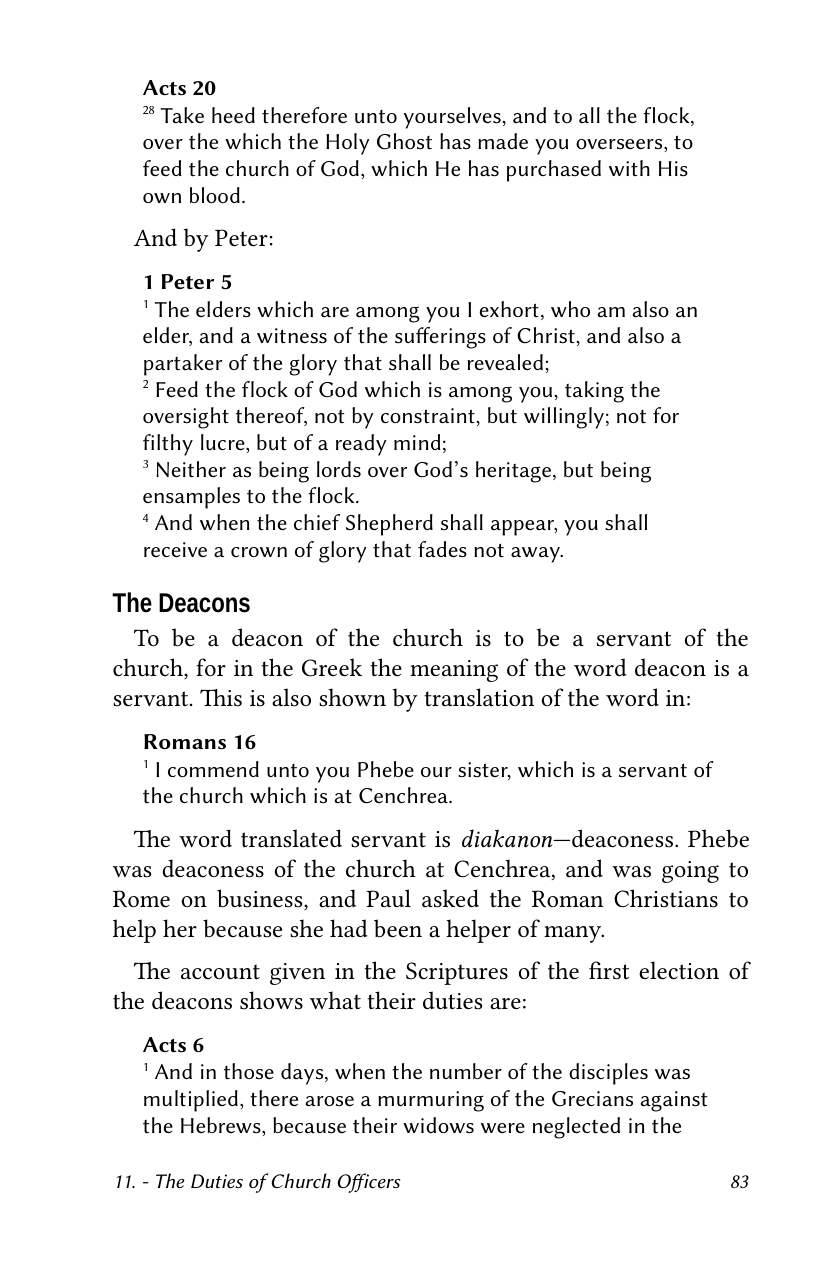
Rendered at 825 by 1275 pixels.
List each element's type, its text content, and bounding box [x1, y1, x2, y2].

text 2 Feed the flock of God which is among you, taking the oversight thereof, not by constraint, but willingly; not for filthy lucre, but of a ready mind; [142, 377, 720, 456]
text 1 I commend unto you Phebe our sister, which is a servant of the church which is at Cenchrea. [142, 757, 720, 809]
text 1 The elders which are among you I exhort, who am also an elder, and a witness of the sufferings of Christ, and also a partaker of the glory that shall be revealed; [142, 297, 720, 376]
text Acts 6 [142, 1032, 750, 1058]
text And by Peter: [112, 224, 750, 253]
text Romans 16 [142, 729, 750, 755]
text To be a deacon of the church is to be a servant of the church, for in the Greek the meaning of the word deacon is a servant. This is also shown by translation of the word in: [112, 624, 750, 713]
text Acts 20 [142, 75, 750, 101]
text 1 Peter 5 [142, 269, 750, 295]
text 3 Neither as being lords over God’s heritage, but being ensamples to the flock. [142, 457, 720, 509]
text The word translated servant is diakanon—deaconess. Phebe was deaconess of the church at Cenchrea, and was going to Rome on business, and Paul asked the Roman Christians to help her because she had been a helper of many. [112, 825, 750, 943]
text The account given in the Scriptures of the first election of the deacons shows what their duties are: [112, 957, 750, 1015]
text 1 And in those days, when the number of the disciples was multiplied, there arose a murmuring of the Grecians against the Hebrews, because their widows were neglected in the [142, 1059, 720, 1139]
subtitle The Deacons [112, 587, 750, 618]
text 4 And when the chief Shepherd shall appear, you shall receive a crown of glory that fades not away. [142, 510, 720, 563]
text 28 Take heed therefore unto yourselves, and to all the flock, over the which the Holy Ghost has made you overseers, to feed the church of God, which He has purchased with His own blood. [142, 103, 720, 209]
